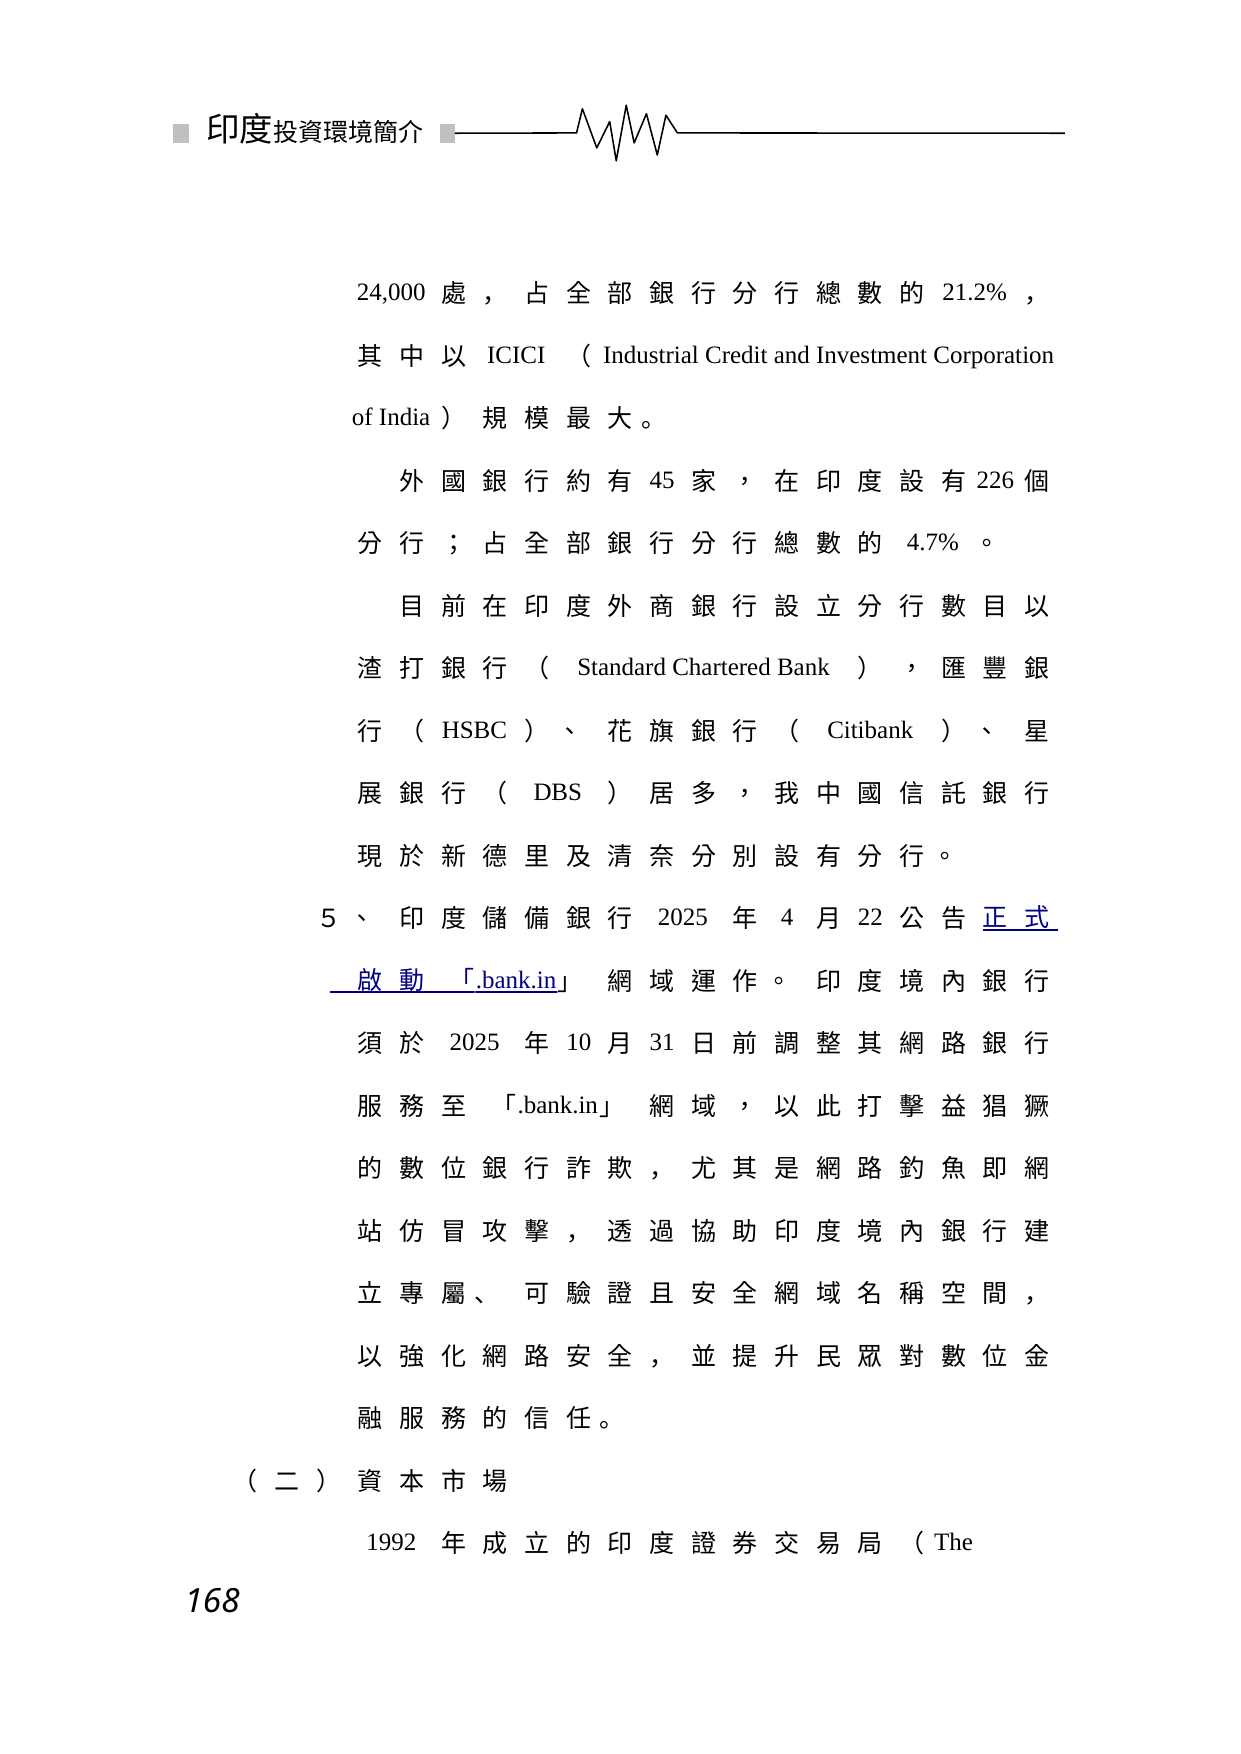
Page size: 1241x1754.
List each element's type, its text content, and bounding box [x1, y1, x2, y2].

text 1992年成立的印度證券交易局（The [281, 1500, 1058, 1563]
text 目前在印度外商銀行設立分行數目以渣打銀行（Standard Chartered Bank），匯豐銀行（HSBC）、花旗銀行（Citibank）、星展銀行（DBS）居多，我中國信託銀行現於新德里及清奈分別設有分行。 [330, 563, 1058, 875]
text （二）資本市場 [207, 1438, 1058, 1500]
text 外國銀行約有45家，在印度設有226個分行；占全部銀行分行總數的4.7%。 [330, 438, 1058, 563]
text ５、印度儲備銀行2025年4月22公告正式啟動「.bank.in」網域運作。印度境內銀行須於2025年10月31日前調整其網路銀行服務至「.bank.in」網域，以此打擊益猖獗的數位銀行詐欺，尤其是網路釣魚即網站仿冒攻擊，透過協助印度境內銀行建立專屬、可驗證且安全網域名稱空間，以強化網路安全，並提升民眾對數位金融服務的信任。 [281, 875, 1058, 1438]
text 24,000處，占全部銀行分行總數的21.2%，其中以ICICI（Industrial Credit and Investment Corporation of India）規模最大。 [330, 250, 1058, 438]
